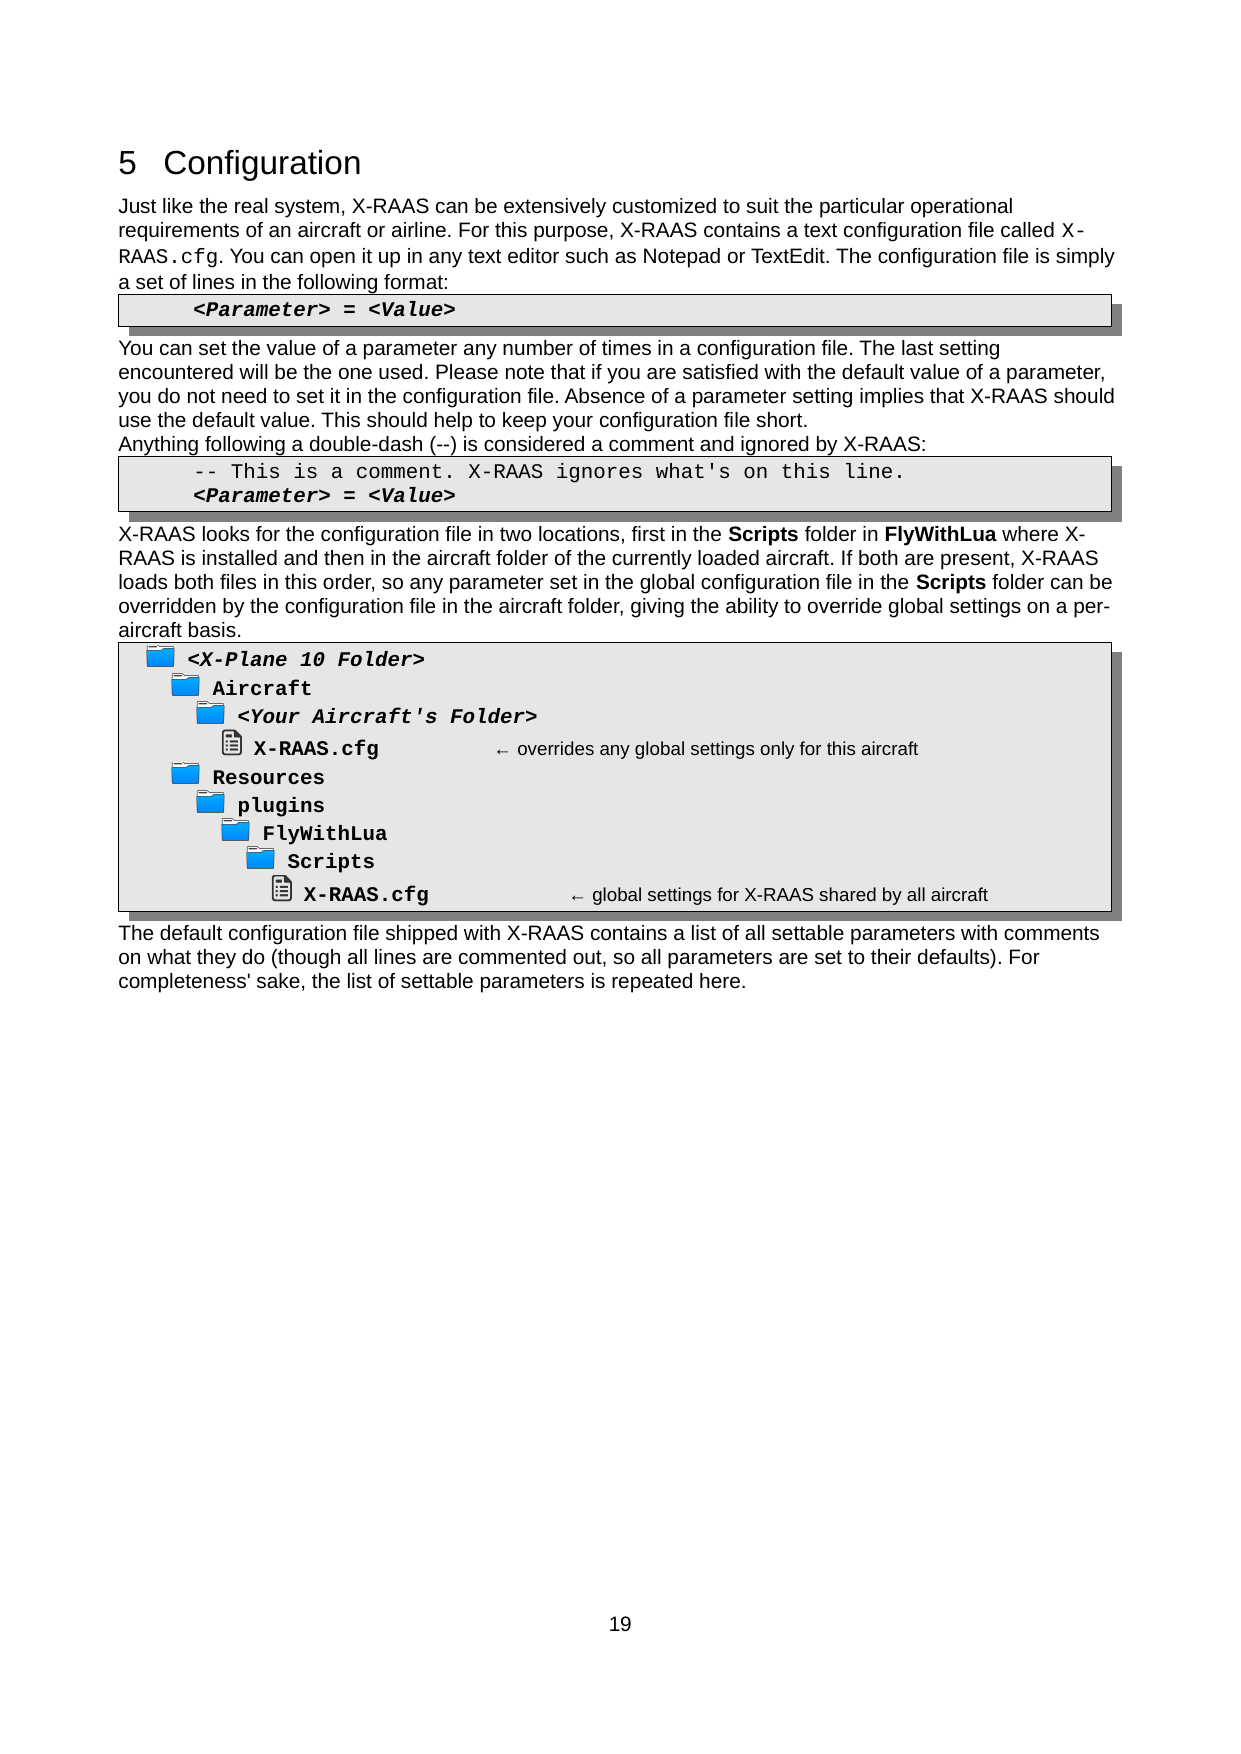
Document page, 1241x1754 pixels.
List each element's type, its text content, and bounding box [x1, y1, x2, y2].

text plugins [119, 787, 1111, 816]
text Scripts [119, 844, 1111, 872]
text <Parameter> = <Value> [119, 482, 1111, 511]
picture [171, 770, 200, 784]
text <X-Plane 10 Folder> [119, 643, 1111, 670]
text Resources [119, 759, 1111, 787]
picture [171, 762, 200, 767]
picture [221, 827, 250, 841]
picture [146, 645, 175, 650]
picture [146, 653, 175, 667]
text X-RAAS.cfg ← overrides any global settings only for this aircraft [119, 727, 1111, 759]
text Anything following a double-dash (--) is considered a comment and ignored by X-RAAS: [118, 432, 1122, 456]
text <Your Aircraft's Folder> [119, 698, 1111, 727]
text X-RAAS.cfg ← global settings for X-RAAS shared by all aircraft [119, 872, 1111, 911]
picture [196, 799, 225, 813]
picture [171, 682, 200, 696]
text -- This is a comment. X-RAAS ignores what's on this line. [119, 457, 1111, 482]
picture [171, 673, 200, 679]
text The default configuration file shipped with X-RAAS contains a list of all settable parameters with comments on what they do (though all lines are commented out, so all parameters are set to their defaults). For completeness' sake, the list of settable parameters is repeated here. [118, 921, 1122, 993]
picture [271, 875, 293, 902]
subtitle Configuration [118, 143, 1122, 182]
text FlyWithLua [119, 816, 1111, 844]
picture [196, 701, 225, 707]
picture [246, 855, 275, 869]
text Just like the real system, X-RAAS can be extensively customized to suit the particular operational requirements of an aircraft or airline. For this purpose, X-RAAS contains a text configuration file called X-RAAS.cfg. You can open it up in any text editor such as Notepad or TextEdit. The configuration file is simply a set of lines in the following format: [118, 194, 1122, 294]
text X-RAAS looks for the configuration file in two locations, first in the Scripts folder in FlyWithLua where X-RAAS is installed and then in the aircraft folder of the currently loaded aircraft. If both are present, X-RAAS loads both files in this order, so any parameter set in the global configuration file in the Scripts folder can be overridden by the configuration file in the aircraft folder, giving the ability to override global settings on a per-aircraft basis. [118, 522, 1122, 642]
picture [221, 729, 243, 756]
text You can set the value of a parameter any number of times in a configuration file. The last setting encountered will be the one used. Please note that if you are satisfied with the default value of a parameter, you do not need to set it in the configuration file. Absence of a parameter setting implies that X-RAAS should use the default value. This should help to keep your configuration file short. [118, 336, 1122, 432]
picture [196, 710, 225, 724]
picture [196, 790, 225, 796]
picture [246, 846, 275, 852]
picture [221, 818, 250, 824]
text Aircraft [119, 670, 1111, 698]
text <Parameter> = <Value> [119, 295, 1111, 326]
